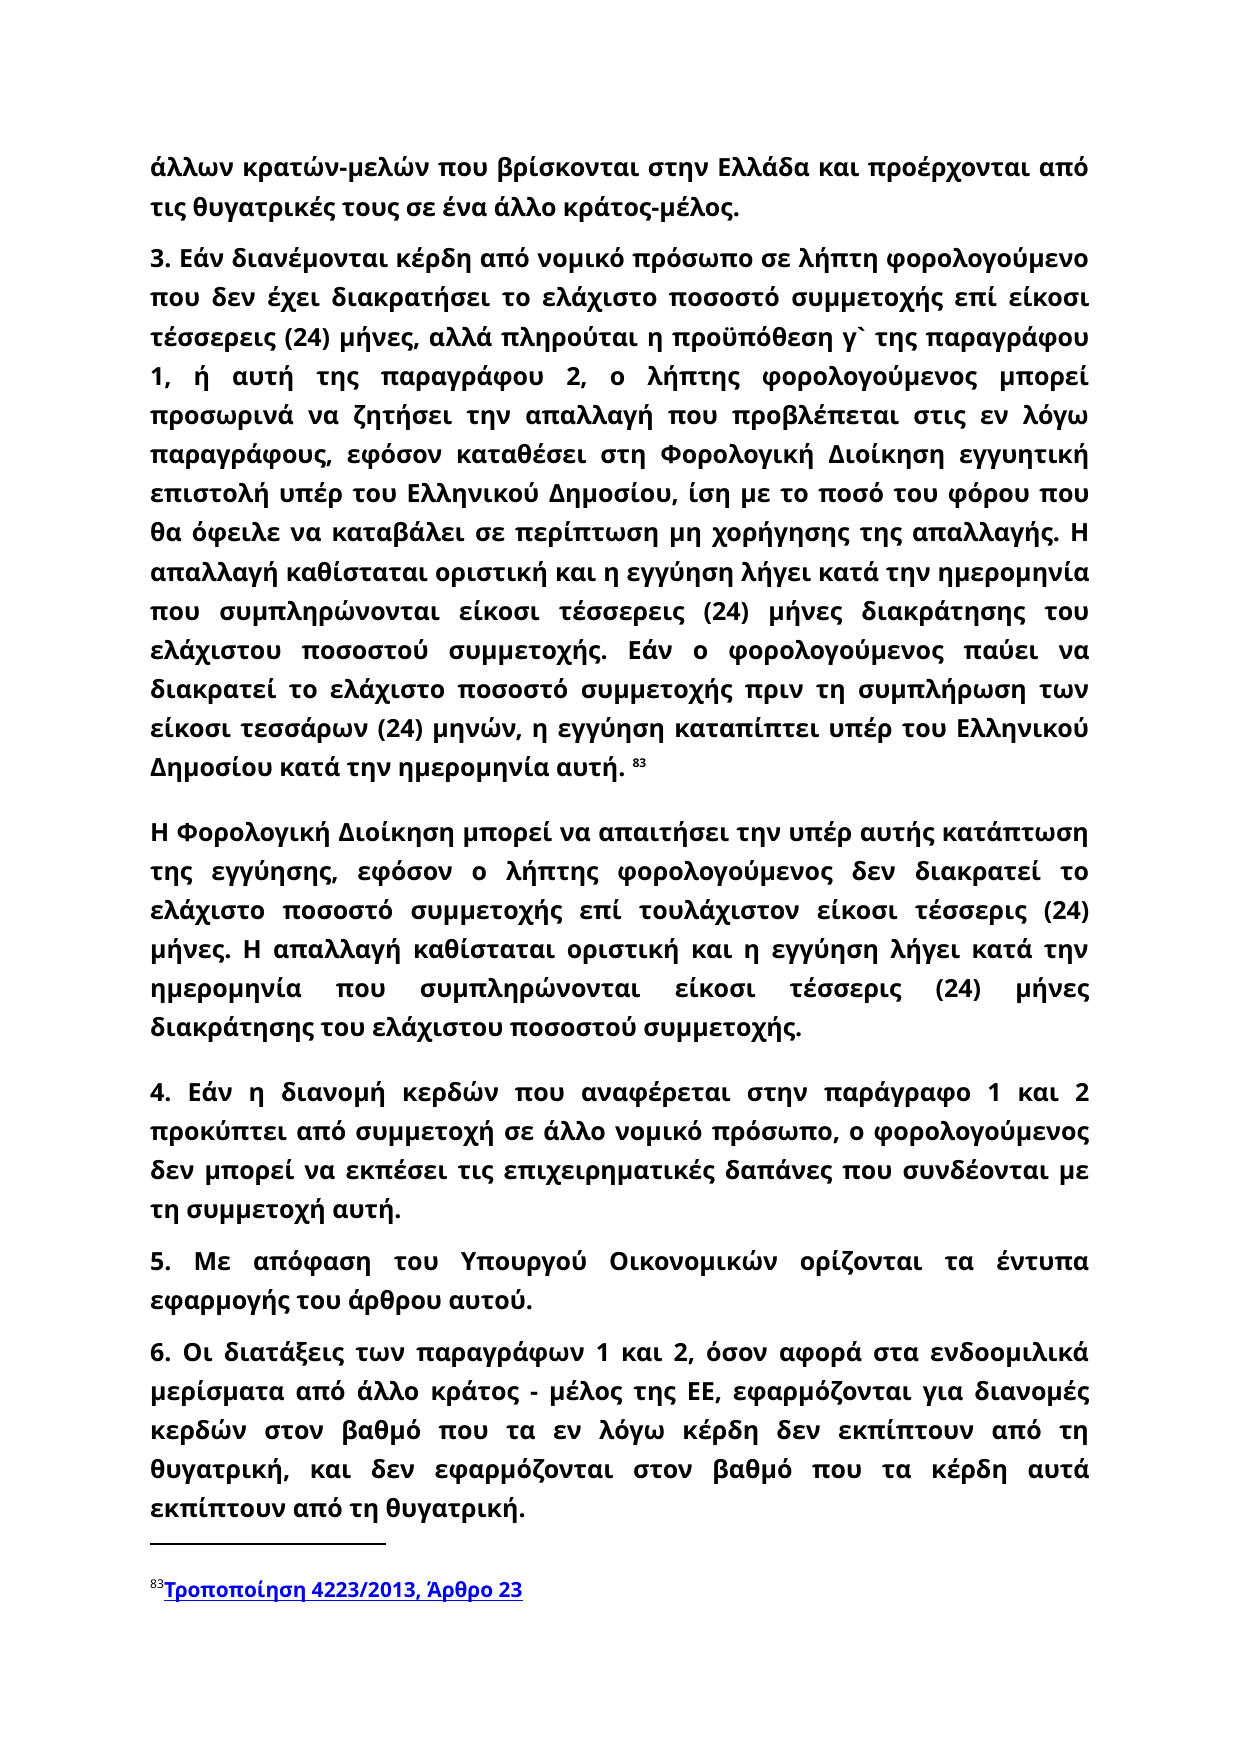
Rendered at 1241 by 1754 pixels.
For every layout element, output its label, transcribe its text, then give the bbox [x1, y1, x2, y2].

text 4. Εάν η διανομή κερδών που αναφέρεται στην παράγραφο 1 και 2 προκύπτει από συμμετοχή σε άλλο νομικό πρόσωπο, ο φορολογούμενος δεν μπορεί να εκπέσει τις επιχειρηματικές δαπάνες που συνδέονται με τη συμμετοχή αυτή. [150, 1074, 1090, 1226]
text 3. Εάν διανέμονται κέρδη από νομικό πρόσωπο σε λήπτη φορολογούμενο που δεν έχει διακρατήσει το ελάχιστο ποσοστό συμμετοχής επί είκοσι τέσσερεις (24) μήνες, αλλά πληρούται η προϋπόθεση γ` της παραγράφου 1, ή αυτή της παραγράφου 2, ο λήπτης φορολογούμενος μπορεί προσωρινά να ζητήσει την απαλλαγή που προβλέπεται στις εν λόγω παραγράφους, εφόσον καταθέσει στη Φορολογική Διοίκηση εγγυητική επιστολή υπέρ του Ελληνικού Δημοσίου, ίση με το ποσό του φόρου που θα όφειλε να καταβάλει σε περίπτωση μη χορήγησης της απαλλαγής. Η απαλλαγή καθίσταται οριστική και η εγγύηση λήγει κατά την ημερομηνία που συμπληρώνονται είκοσι τέσσερεις (24) μήνες διακράτησης του ελάχιστου ποσοστού συμμετοχής. Εάν ο φορολογούμενος παύει να διακρατεί το ελάχιστο ποσοστό συμμετοχής πριν τη συμπλήρωση των είκοσι τεσσάρων (24) μηνών, η εγγύηση καταπίπτει υπέρ του Ελληνικού Δημοσίου κατά την ημερομηνία αυτή. [150, 241, 1090, 784]
text Η Φορολογική Διοίκηση μπορεί να απαιτήσει την υπέρ αυτής κατάπτωση της εγγύησης, εφόσον ο λήπτης φορολογούμενος δεν διακρατεί το ελάχιστο ποσοστό συμμετοχής επί τουλάχιστον είκοσι τέσσερις (24) μήνες. Η απαλλαγή καθίσταται οριστική και η εγγύηση λήγει κατά την ημερομηνία που συμπληρώνονται είκοσι τέσσερις (24) μήνες διακράτησης του ελάχιστου ποσοστού συμμετοχής. [150, 814, 1090, 1044]
text 6. Οι διατάξεις των παραγράφων 1 και 2, όσον αφορά στα ενδοομιλικά μερίσματα από άλλο κράτος - μέλος της ΕΕ, εφαρμόζονται για διανομές κερδών στον βαθμό που τα εν λόγω κέρδη δεν εκπίπτουν από τη θυγατρική, και δεν εφαρμόζονται στον βαθμό που τα κέρδη αυτά εκπίπτουν από τη θυγατρική. [150, 1334, 1090, 1525]
text 5. Με απόφαση του Υπουργού Οικονομικών ορίζονται τα έντυπα εφαρμογής του άρθρου αυτού. [150, 1243, 1090, 1317]
text άλλων κρατών-μελών που βρίσκονται στην Ελλάδα και προέρχονται από τις θυγατρικές τους σε ένα άλλο κράτος-μέλος. [150, 150, 1090, 223]
text Τροποποίηση 4223/2013, Άρθρο 23 [150, 1576, 1090, 1604]
